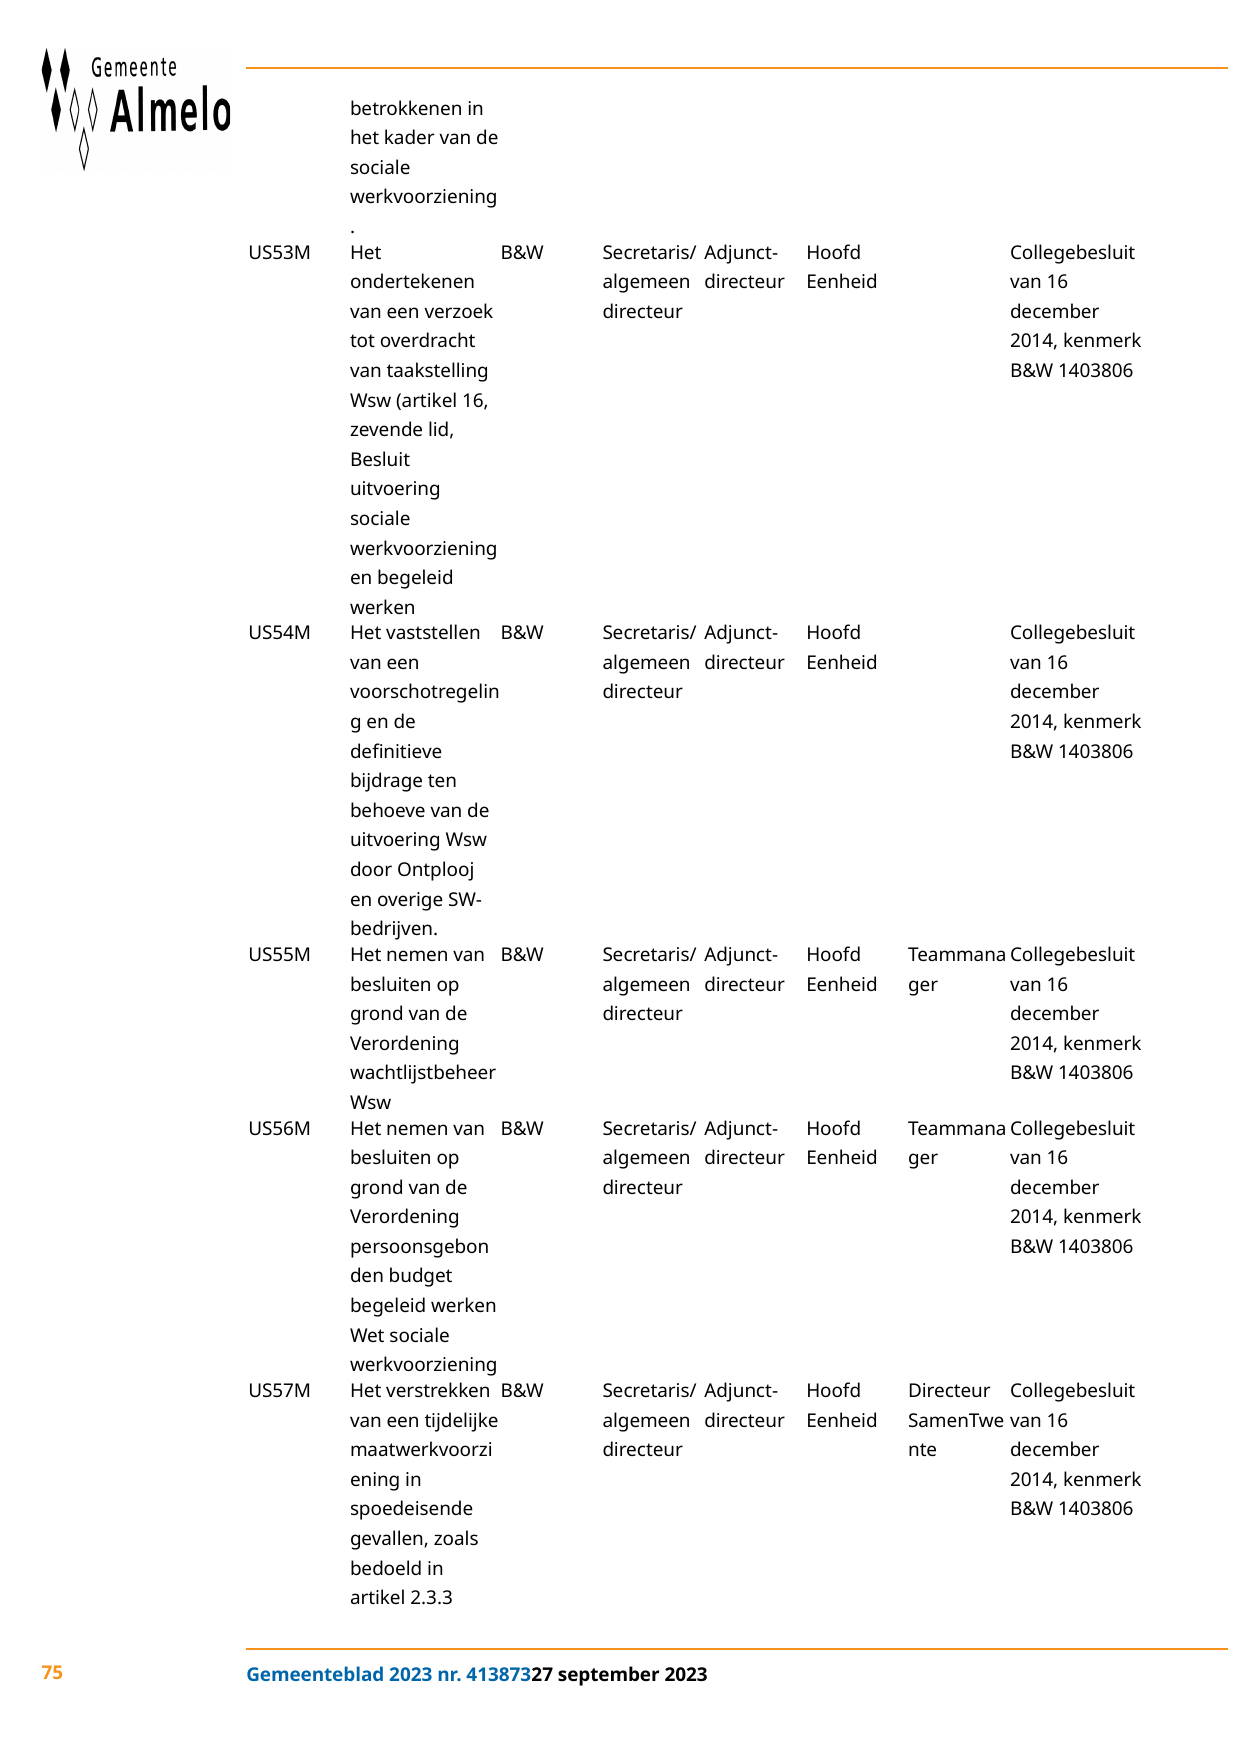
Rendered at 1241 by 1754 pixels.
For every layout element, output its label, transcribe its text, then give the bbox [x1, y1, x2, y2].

table_cell Collegebesluit van 16 december 2014, kenmerk B&W 1403806 [1010, 1115, 1152, 1377]
table_cell Secretaris/ algemeen directeur [602, 941, 704, 1115]
table_cell Hoofd Eenheid [806, 941, 908, 1115]
table_cell US54M [248, 620, 350, 941]
table_cell Secretaris/ algemeen directeur [602, 1115, 704, 1377]
table_cell Adjunct-directeur [704, 941, 806, 1115]
table_cell US53M [248, 239, 350, 619]
table_cell Het nemen van besluiten op grond van de Verordening wachtlijstbeheer Wsw [350, 941, 500, 1115]
table_cell [704, 95, 806, 239]
table_cell Secretaris/ algemeen directeur [602, 1377, 704, 1610]
table_cell Hoofd Eenheid [806, 239, 908, 619]
table_cell Hoofd Eenheid [806, 620, 908, 941]
table_cell Het vaststellen van een voorschotregeling en de definitieve bijdrage ten behoeve van de uitvoering Wsw door Ontplooj en overige SW-bedrijven. [350, 620, 500, 941]
table_cell [908, 620, 1010, 941]
table_cell Het nemen van besluiten op grond van de Verordening persoonsgebonden budget begeleid werken Wet sociale werkvoorziening [350, 1115, 500, 1377]
table_cell [908, 95, 1010, 239]
table_cell B&W [500, 239, 602, 619]
table_cell Het verstrekken van een tijdelijke maatwerkvoorziening in spoedeisende gevallen, zoals bedoeld in artikel 2.3.3 [350, 1377, 500, 1610]
table_cell Secretaris/ algemeen directeur [602, 620, 704, 941]
table_cell US56M [248, 1115, 350, 1377]
table_cell Teammanager [908, 1115, 1010, 1377]
table_cell Adjunct-directeur [704, 1377, 806, 1610]
table_cell US57M [248, 1377, 350, 1610]
table_cell Secretaris/ algemeen directeur [602, 239, 704, 619]
table_cell betrokkenen in het kader van de sociale werkvoorziening. [350, 95, 500, 239]
table_cell Collegebesluit van 16 december 2014, kenmerk B&W 1403806 [1010, 1377, 1152, 1610]
table_cell Collegebesluit van 16 december 2014, kenmerk B&W 1403806 [1010, 941, 1152, 1115]
table_cell B&W [500, 620, 602, 941]
picture [41, 47, 231, 172]
table_cell Het ondertekenen van een verzoek tot overdracht van taakstelling Wsw (artikel 16, zevende lid, Besluit uitvoering sociale werkvoorziening en begeleid werken [350, 239, 500, 619]
table_cell B&W [500, 941, 602, 1115]
table_cell Adjunct-directeur [704, 620, 806, 941]
table_cell Hoofd Eenheid [806, 1115, 908, 1377]
table_cell B&W [500, 1115, 602, 1377]
table_cell [500, 95, 602, 239]
table_cell B&W [500, 1377, 602, 1610]
table_cell Directeur SamenTwente [908, 1377, 1010, 1610]
table_cell Collegebesluit van 16 december 2014, kenmerk B&W 1403806 [1010, 620, 1152, 941]
table_cell [1010, 95, 1152, 239]
table_cell [602, 95, 704, 239]
table_cell Teammanager [908, 941, 1010, 1115]
table_cell Hoofd Eenheid [806, 1377, 908, 1610]
table_cell [806, 95, 908, 239]
table_cell Adjunct-directeur [704, 1115, 806, 1377]
table_cell US55M [248, 941, 350, 1115]
table_cell [248, 95, 350, 239]
table_cell Collegebesluit van 16 december 2014, kenmerk B&W 1403806 [1010, 239, 1152, 619]
table_cell [908, 239, 1010, 619]
table_cell Adjunct-directeur [704, 239, 806, 619]
